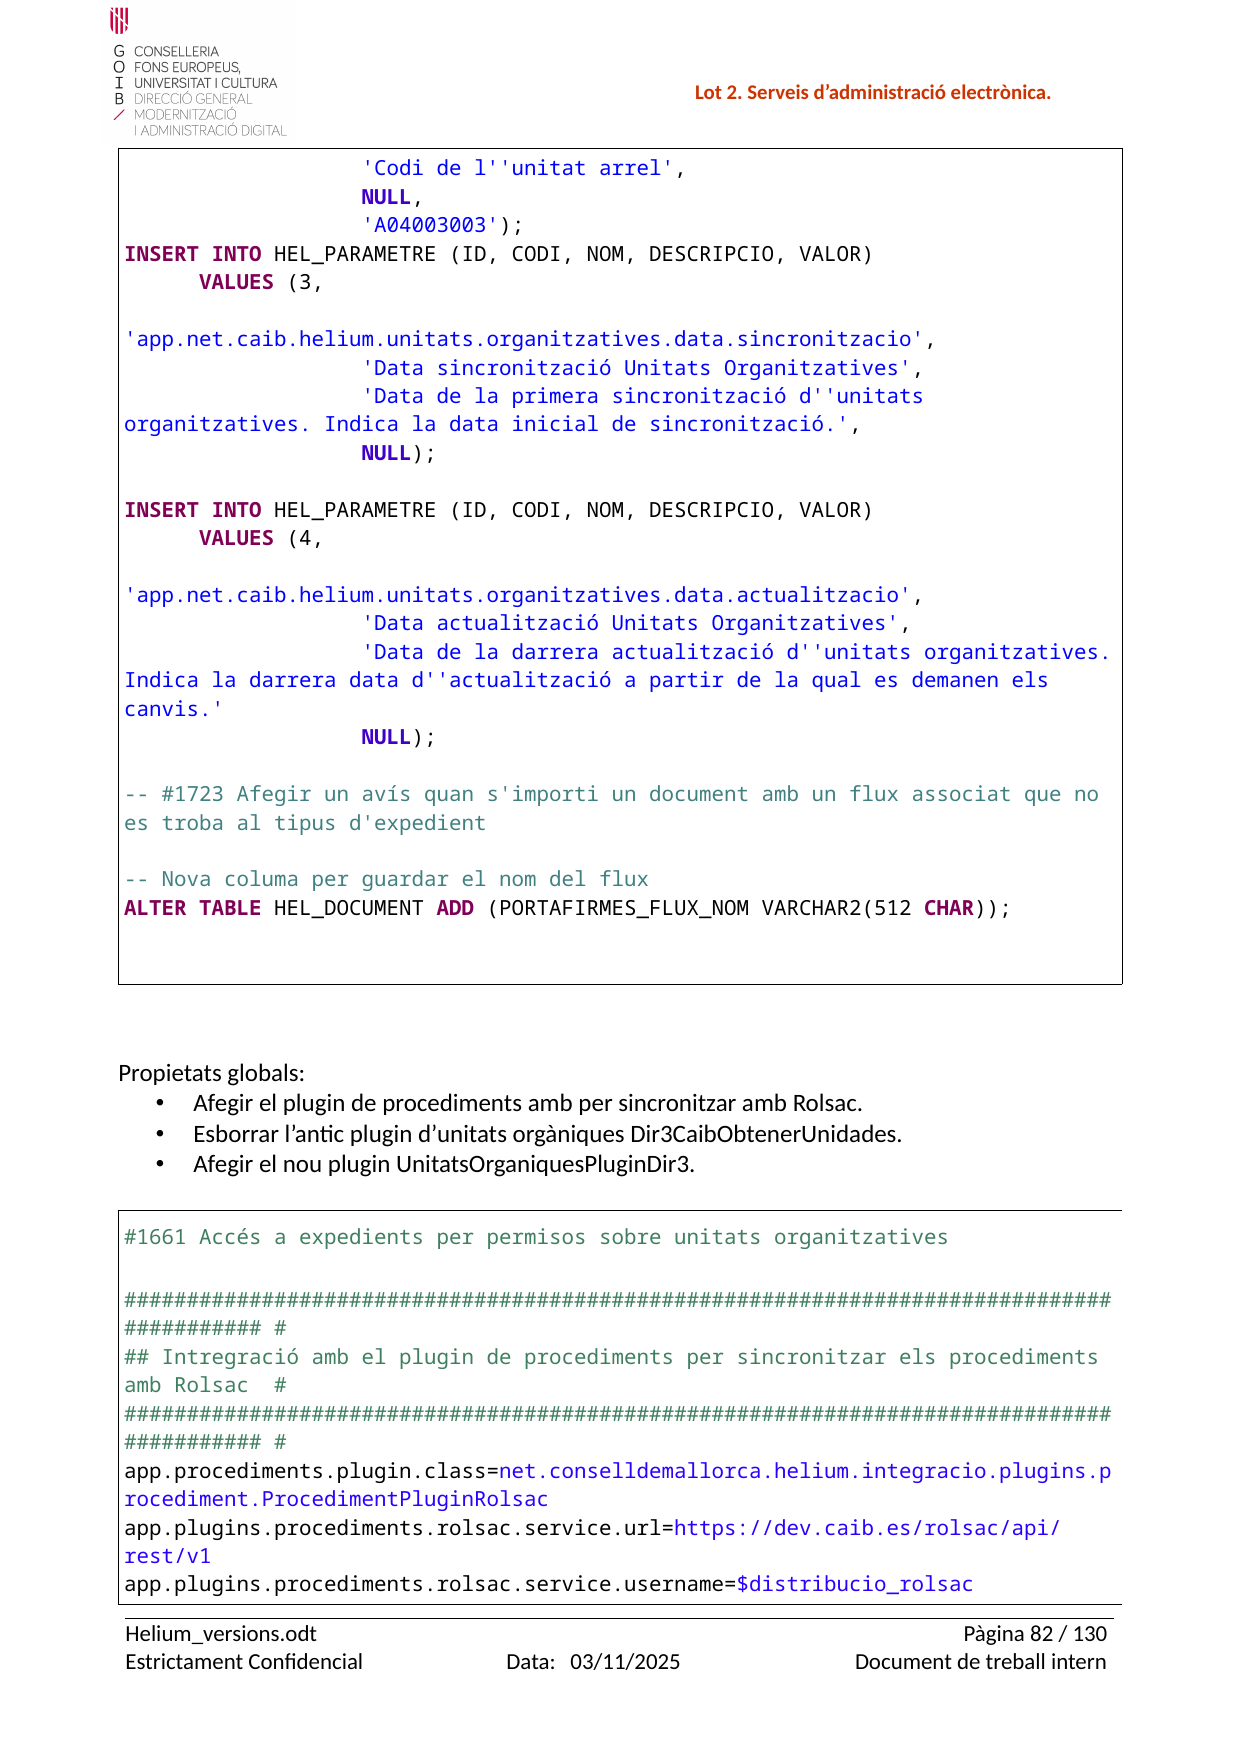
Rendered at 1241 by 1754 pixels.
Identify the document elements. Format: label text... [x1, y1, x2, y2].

list Afegir el nou plugin UnitatsOrganiquesPluginDir3. [156, 1148, 1122, 1179]
table_header 'Codi de l''unitat arrel', NULL, 'A04003003'); INSERT INTO HEL_PARAMETRE (ID, CODI, NOM, DESCRIPCIO, VALOR) VALUES (3, 'app.net.caib.helium.unitats.organitzatives.data.sincronitzacio', 'Data sincronització Unitats Organitzatives', 'Data de la primera sincronització d''unitats organitzatives. Indica la data inicial de sincronització.', NULL); INSERT INTO HEL_PARAMETRE (ID, CODI, NOM, DESCRIPCIO, VALOR) VALUES (4, 'app.net.caib.helium.unitats.organitzatives.data.actualitzacio', 'Data actualització Unitats Organitzatives', 'Data de la darrera actualització d''unitats organitzatives. Indica la darrera data d''actualització a partir de la qual es demanen els canvis.' NULL); -- #1723 Afegir un avís quan s'importi un document amb un flux associat que no es troba al tipus d'expedient -- Nova columa per guardar el nom del flux ALTER TABLE HEL_DOCUMENT ADD (PORTAFIRMES_FLUX_NOM VARCHAR2(512 CHAR)); [119, 149, 1122, 984]
table_header #1661 Accés a expedients per permisos sobre unitats organitzatives ########################################################################################## # ## Intregració amb el plugin de procediments per sincronitzar els procediments amb Rolsac # ########################################################################################## # app.procediments.plugin.class=net.conselldemallorca.helium.integracio.plugins.procediment.ProcedimentPluginRolsac app.plugins.procediments.rolsac.service.url=https://dev.caib.es/rolsac/api/rest/v1 app.plugins.procediments.rolsac.service.username=$distribucio_rolsac [119, 1211, 1122, 1604]
list Afegir el plugin de procediments amb per sincronitzar amb Rolsac. [156, 1087, 1122, 1118]
list Esborrar l’antic plugin d’unitats orgàniques Dir3CaibObtenerUnidades. [156, 1118, 1122, 1148]
text Propietats globals: [118, 1057, 1122, 1087]
picture [100, 0, 297, 144]
